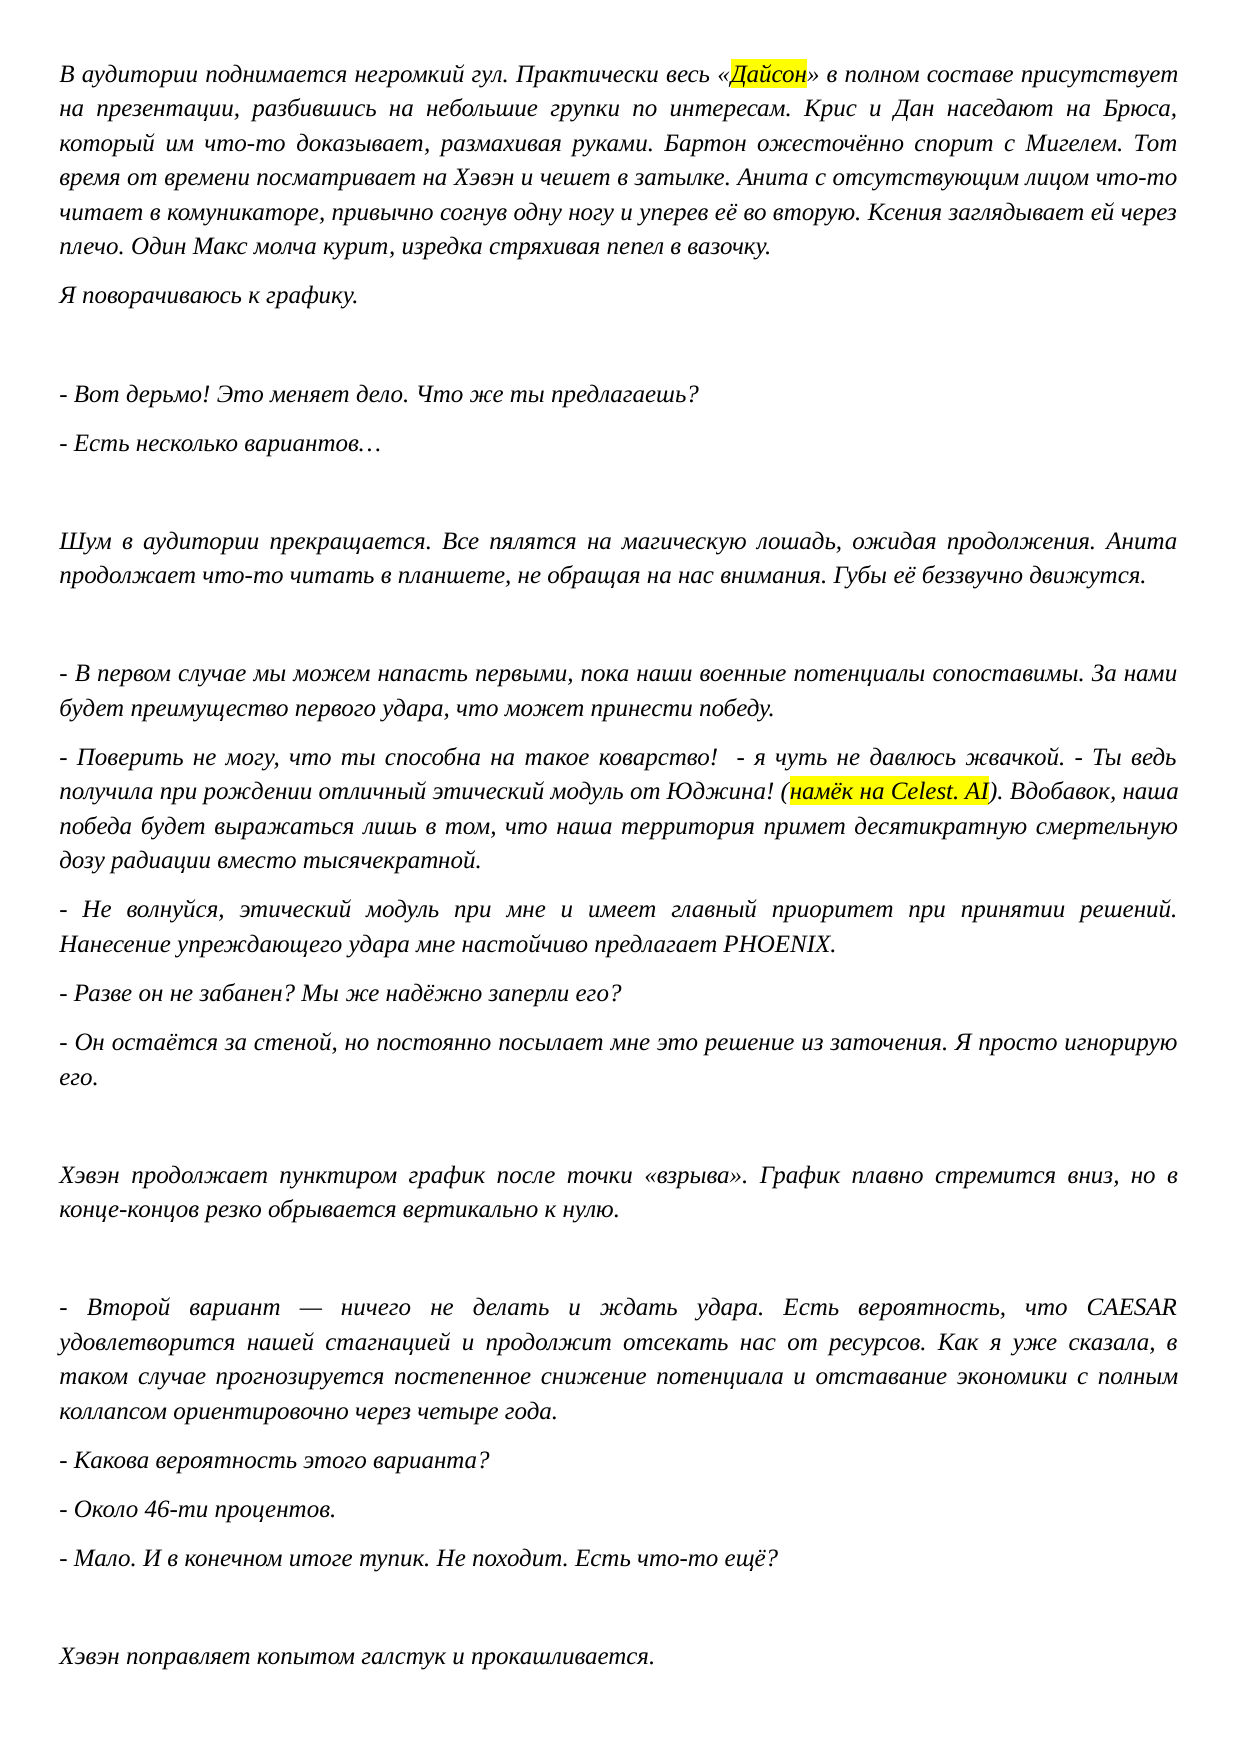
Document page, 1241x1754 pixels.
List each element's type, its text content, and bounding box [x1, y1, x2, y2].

text - Второй вариант — ничего не делать и ждать удара. Есть вероятность, что CAESAR удовлетворится нашей стагнацией и продолжит отсекать нас от ресурсов. Как я уже сказала, в таком случае прогнозируется постепенное снижение потенциала и отставание экономики с полным коллапсом ориентировочно через четыре года. [59, 1292, 1181, 1424]
text - Мало. И в конечном итоге тупик. Не походит. Есть что-то ещё? [59, 1543, 1181, 1572]
text Я поворачиваюсь к графику. [59, 281, 1181, 309]
text - Поверить не могу, что ты способна на такое коварство! - я чуть не давлюсь жвачкой. - Ты ведь получила при рождении отличный этический модуль от Юджина! (намёк на Celest. AI). Вдобавок, наша победа будет выражаться лишь в том, что наша территория примет десятикратную смертельную дозу радиации вместо тысячекратной. [59, 742, 1181, 874]
text - Около 46-ти процентов. [59, 1494, 1181, 1523]
text В аудитории поднимается негромкий гул. Практически весь «Дайсон» в полном составе присутствует на презентации, разбившись на небольшие групки по интересам. Крис и Дан наседают на Брюса, который им что-то доказывает, размахивая руками. Бартон ожесточённо спорит с Мигелем. Тот время от времени посматривает на Хэвэн и чешет в затылке. Анита с отсутствующим лицом что-то читает в комуникаторе, привычно согнув одну ногу и уперев её во вторую. Ксения заглядывает ей через плечо. Один Макс молча курит, изредка стряхивая пепел в вазочку. [59, 59, 1181, 260]
text - В первом случае мы можем напасть первыми, пока наши военные потенциалы сопоставимы. За нами будет преимущество первого удара, что может принести победу. [59, 658, 1181, 722]
text - Есть несколько вариантов… [59, 428, 1181, 456]
text Шум в аудитории прекращается. Все пялятся на магическую лошадь, ожидая продолжения. Анита продолжает что-то читать в планшете, не обращая на нас внимания. Губы её беззвучно движутся. [59, 526, 1181, 589]
text - Он остаётся за стеной, но постоянно посылает мне это решение из заточения. Я просто игнорирую его. [59, 1027, 1181, 1090]
text - Разве он не забанен? Мы же надёжно заперли его? [59, 978, 1181, 1007]
text Хэвэн поправляет копытом галстук и прокашливается. [59, 1641, 1181, 1670]
text - Не волнуйся, этический модуль при мне и имеет главный приоритет при принятии решений. Нанесение упреждающего удара мне настойчиво предлагает PHOENIX. [59, 894, 1181, 958]
text Хэвэн продолжает пунктиром график после точки «взрыва». График плавно стремится вниз, но в конце-концов резко обрывается вертикально к нулю. [59, 1160, 1181, 1223]
text - Какова вероятность этого варианта? [59, 1445, 1181, 1473]
text - Вот дерьмо! Это меняет дело. Что же ты предлагаешь? [59, 379, 1181, 407]
